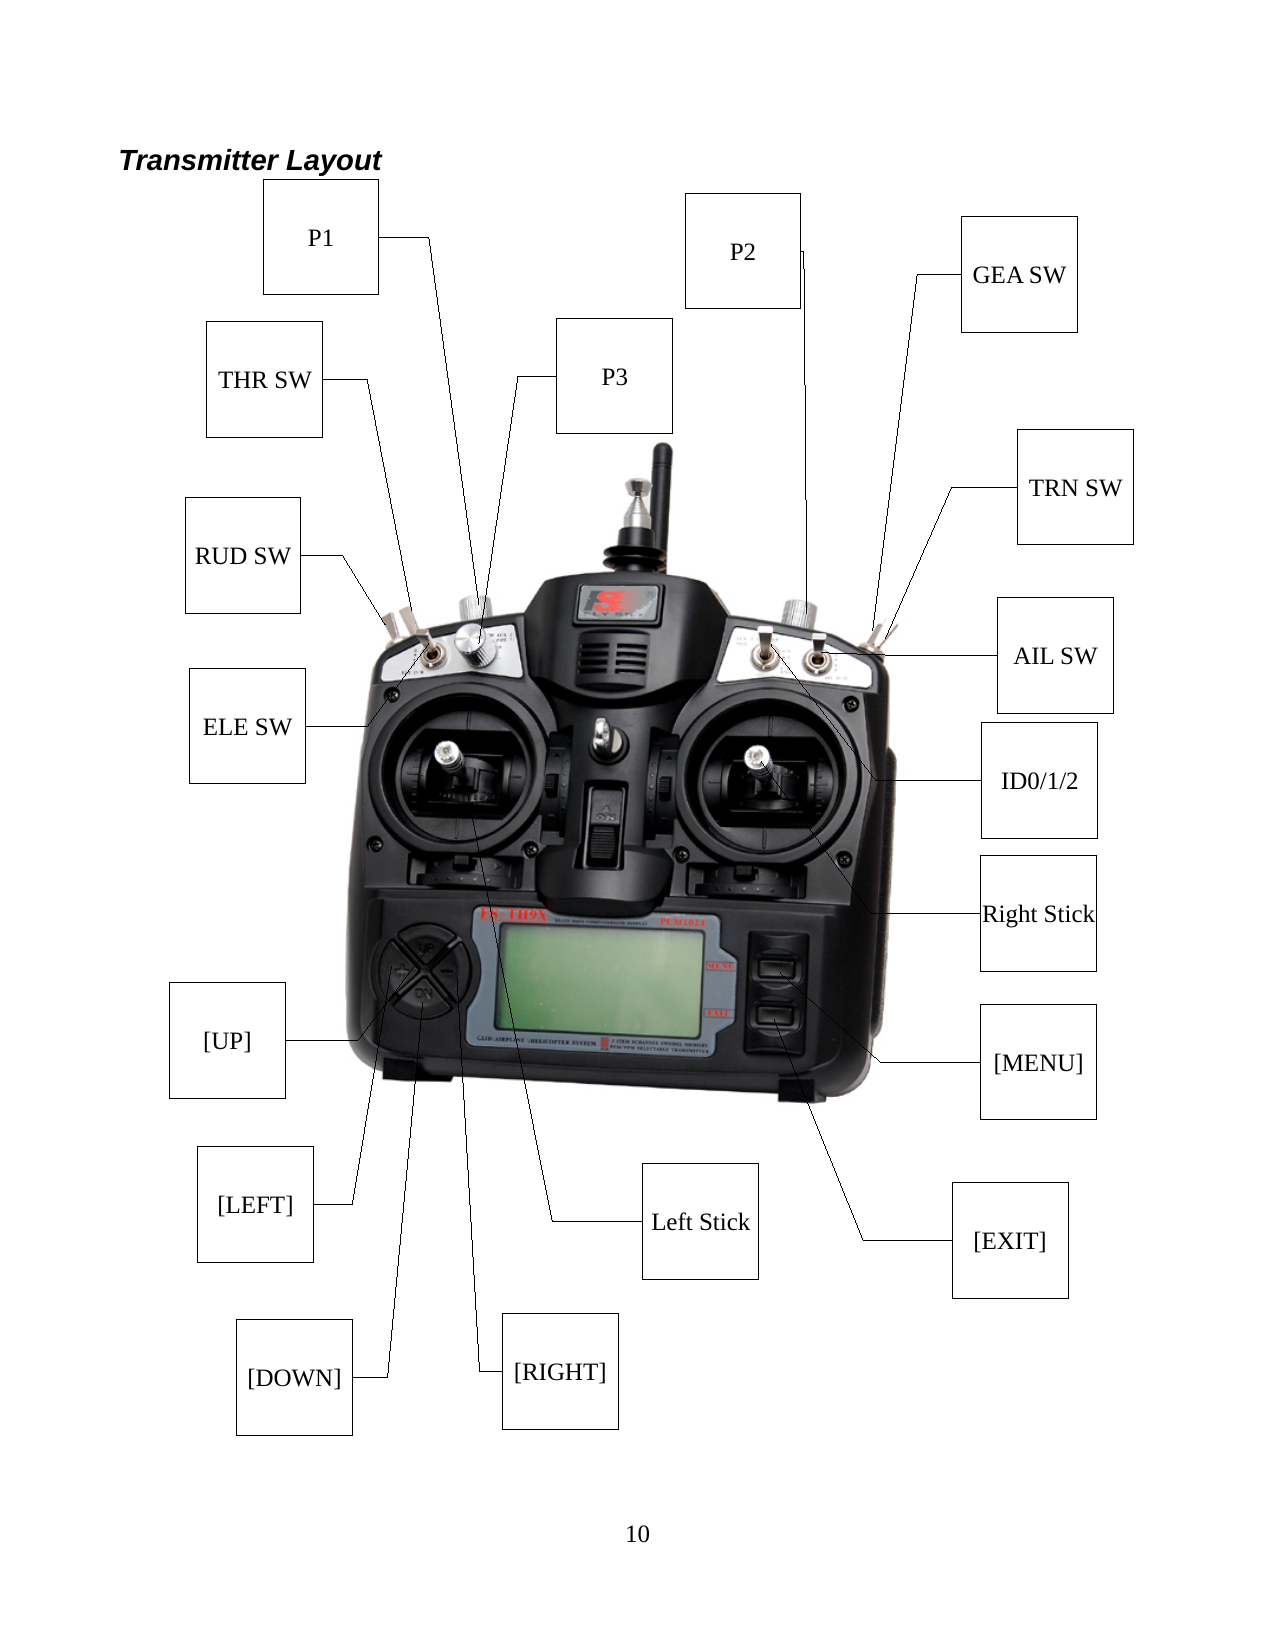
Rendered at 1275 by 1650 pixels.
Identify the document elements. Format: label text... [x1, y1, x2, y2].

picture [272, 669, 305, 783]
picture [272, 419, 981, 1129]
picture [557, 419, 672, 433]
picture [272, 419, 322, 437]
picture [272, 498, 300, 613]
picture [272, 983, 285, 1098]
subtitle Transmitter Layout [118, 143, 1157, 177]
